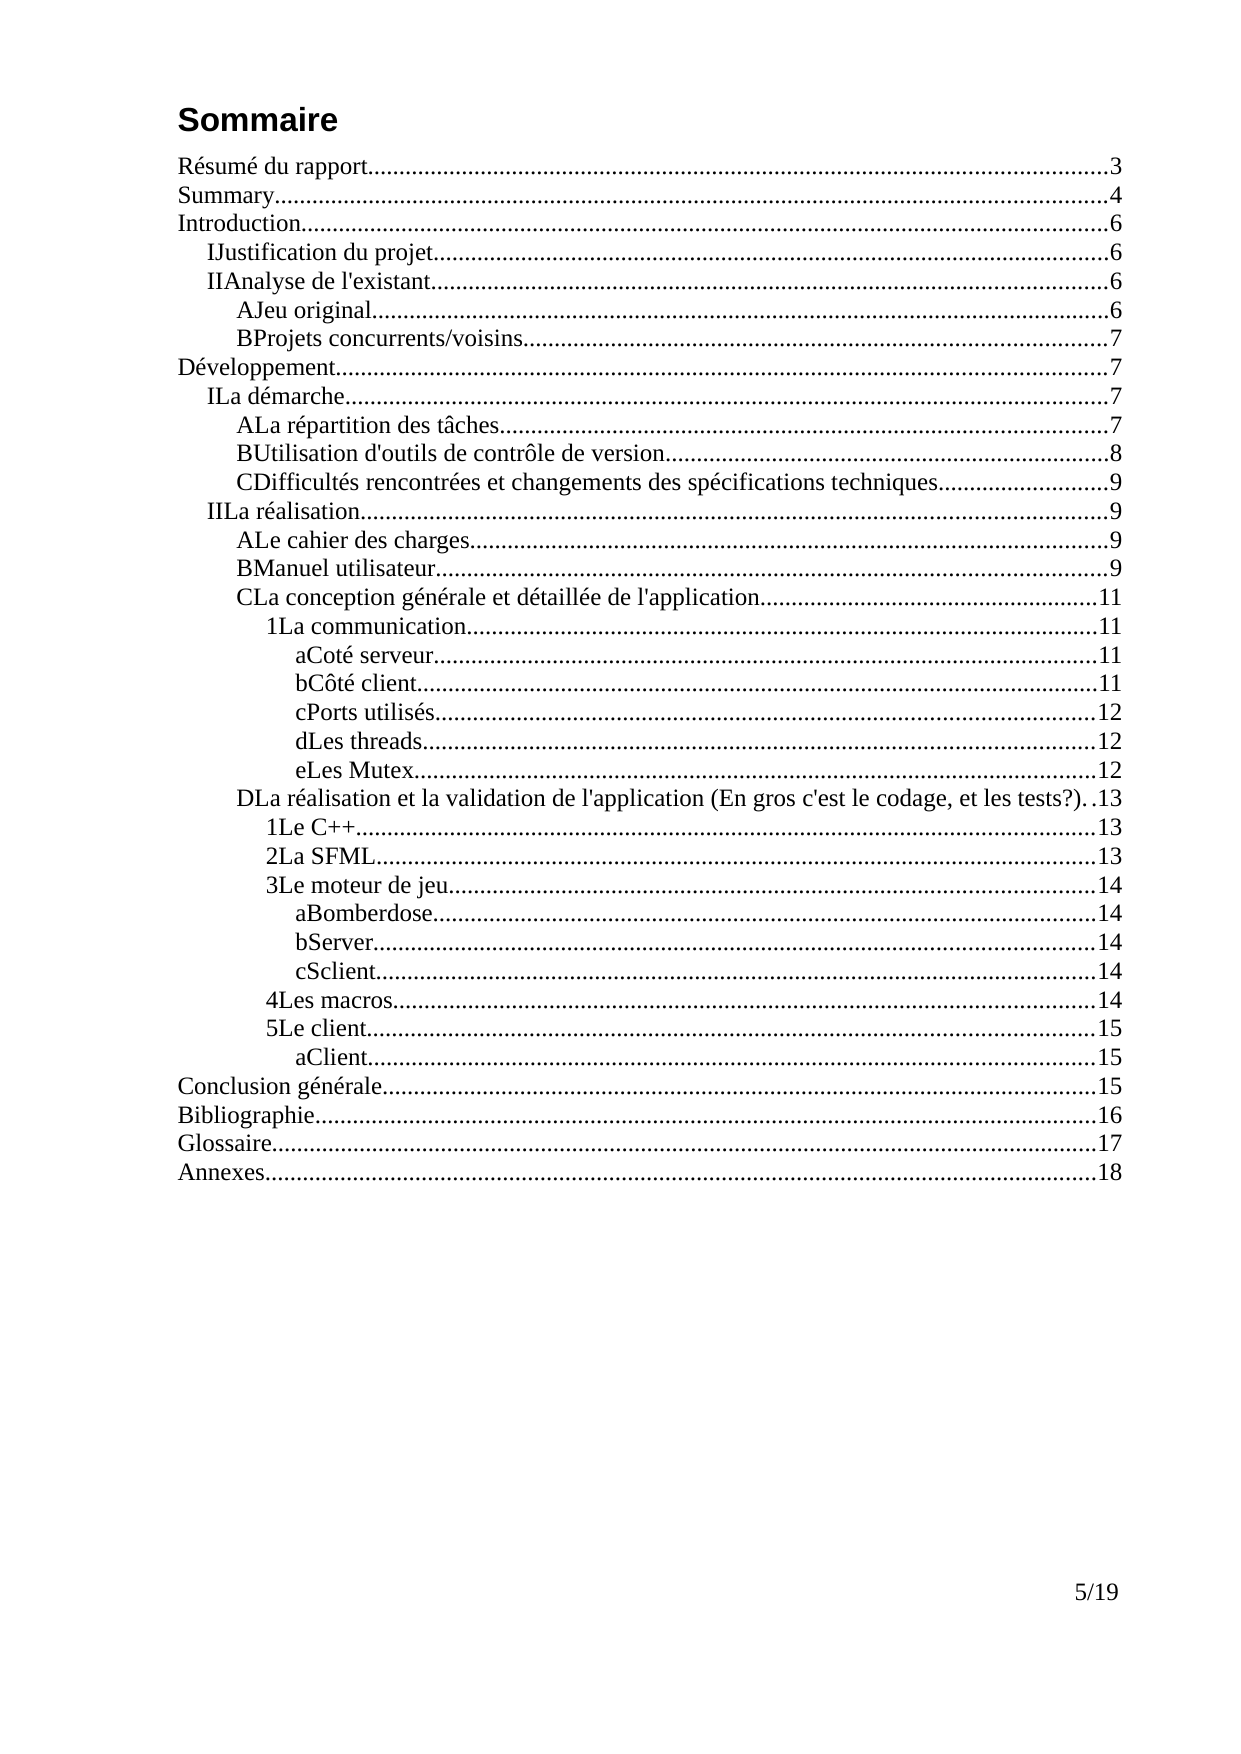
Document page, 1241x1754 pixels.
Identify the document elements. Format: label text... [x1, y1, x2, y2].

text BProjets concurrents/voisins 7 [236, 323, 1122, 352]
text cSclient 14 [295, 956, 1122, 985]
text eLes Mutex 12 [295, 755, 1122, 783]
text CLa conception générale et détaillée de l'application 11 [236, 582, 1122, 611]
text bServer 14 [295, 927, 1122, 956]
text Conclusion générale 15 [177, 1071, 1122, 1100]
text aClient 15 [295, 1042, 1122, 1071]
text cPorts utilisés 12 [295, 697, 1122, 726]
text Développement 7 [177, 352, 1122, 381]
text IIAnalyse de l'existant 6 [207, 266, 1122, 295]
text ILa démarche 7 [207, 381, 1122, 410]
text dLes threads 12 [295, 726, 1122, 755]
text 1La communication 11 [266, 611, 1122, 640]
text 3Le moteur de jeu 14 [266, 870, 1122, 898]
text ALe cahier des charges 9 [236, 525, 1122, 553]
text 2La SFML 13 [266, 841, 1122, 870]
text 4Les macros 14 [266, 985, 1122, 1013]
text DLa réalisation et la validation de l'application (En gros c'est le codage, et les tests?) 13 [236, 783, 1122, 812]
text CDifficultés rencontrées et changements des spécifications techniques 9 [236, 467, 1122, 496]
text 1Le C++ 13 [266, 812, 1122, 841]
text Introduction 6 [177, 208, 1122, 237]
text aCoté serveur 11 [295, 640, 1122, 668]
text bCôté client 11 [295, 668, 1122, 697]
subtitle Sommaire [177, 100, 1122, 138]
text ALa répartition des tâches 7 [236, 410, 1122, 438]
text Summary 4 [177, 180, 1122, 208]
text BManuel utilisateur 9 [236, 553, 1122, 582]
text Résumé du rapport 3 [177, 151, 1122, 180]
text BUtilisation d'outils de contrôle de version 8 [236, 438, 1122, 467]
text aBomberdose 14 [295, 898, 1122, 927]
text IILa réalisation 9 [207, 496, 1122, 525]
text 5Le client 15 [266, 1013, 1122, 1042]
text IJustification du projet 6 [207, 237, 1122, 266]
text Glossaire 17 [177, 1128, 1122, 1157]
text AJeu original 6 [236, 295, 1122, 323]
text Bibliographie 16 [177, 1100, 1122, 1128]
text Annexes 18 [177, 1157, 1122, 1186]
